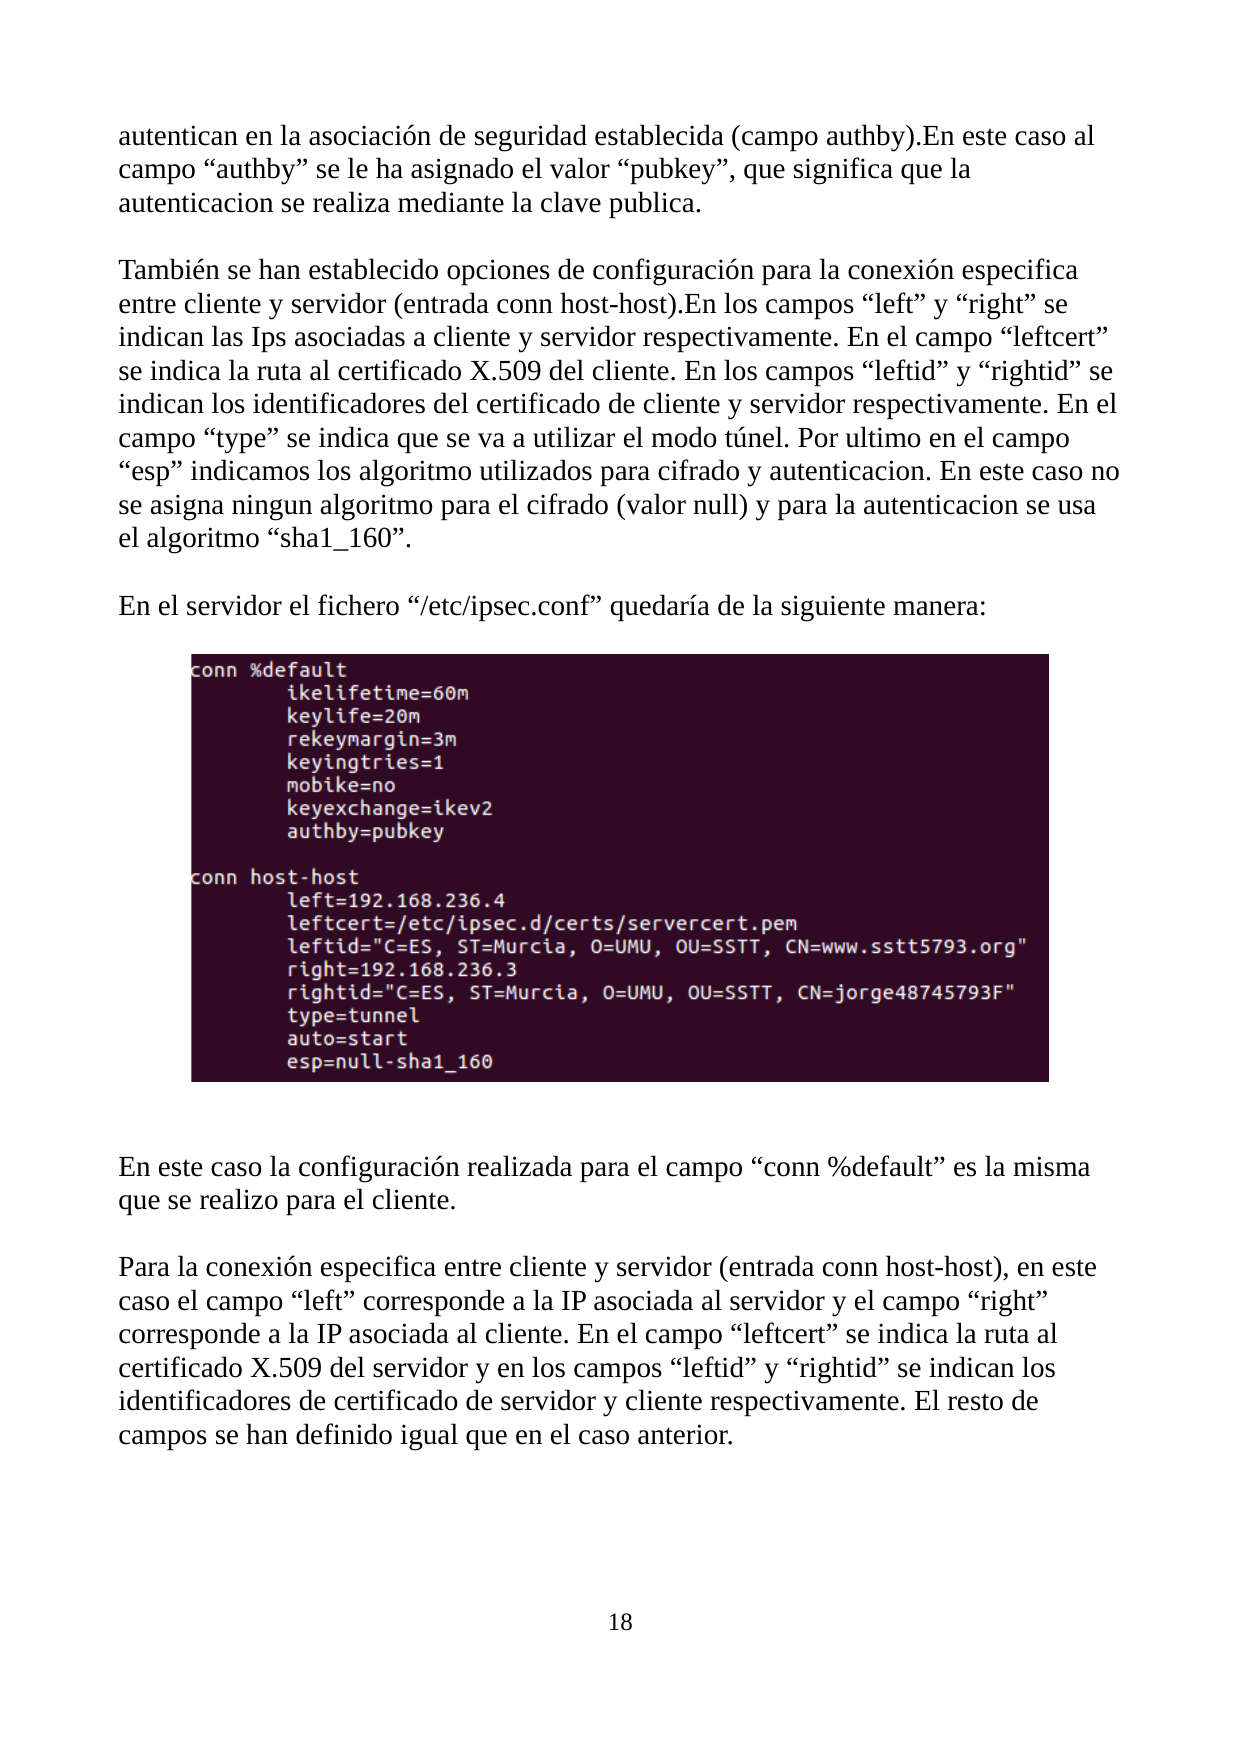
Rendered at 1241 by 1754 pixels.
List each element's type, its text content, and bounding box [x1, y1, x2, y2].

text Para la conexión especifica entre cliente y servidor (entrada conn host-host), en este caso el campo “left” corresponde a la IP asociada al servidor y el campo “right” corresponde a la IP asociada al cliente. En el campo “leftcert” se indica la ruta al certificado X.509 del servidor y en los campos “leftid” y “rightid” se indican los identificadores de certificado de servidor y cliente respectivamente. El resto de campos se han definido igual que en el caso anterior. [118, 1249, 1122, 1451]
text autentican en la asociación de seguridad establecida (campo authby).En este caso al campo “authby” se le ha asignado el valor “pubkey”, que significa que la autenticacion se realiza mediante la clave publica. [118, 118, 1122, 219]
text En este caso la configuración realizada para el campo “conn %default” es la misma que se realizo para el cliente. [118, 1149, 1122, 1216]
picture [191, 654, 1049, 1082]
text También se han establecido opciones de configuración para la conexión especifica entre cliente y servidor (entrada conn host-host).En los campos “left” y “right” se indican las Ips asociadas a cliente y servidor respectivamente. En el campo “leftcert” se indica la ruta al certificado X.509 del cliente. En los campos “leftid” y “rightid” se indican los identificadores del certificado de cliente y servidor respectivamente. En el campo “type” se indica que se va a utilizar el modo túnel. Por ultimo en el campo “esp” indicamos los algoritmo utilizados para cifrado y autenticacion. En este caso no se asigna ningun algoritmo para el cifrado (valor null) y para la autenticacion se usa el algoritmo “sha1_160”. [118, 252, 1122, 554]
text En el servidor el fichero “/etc/ipsec.conf” quedaría de la siguiente manera: [118, 588, 1122, 621]
